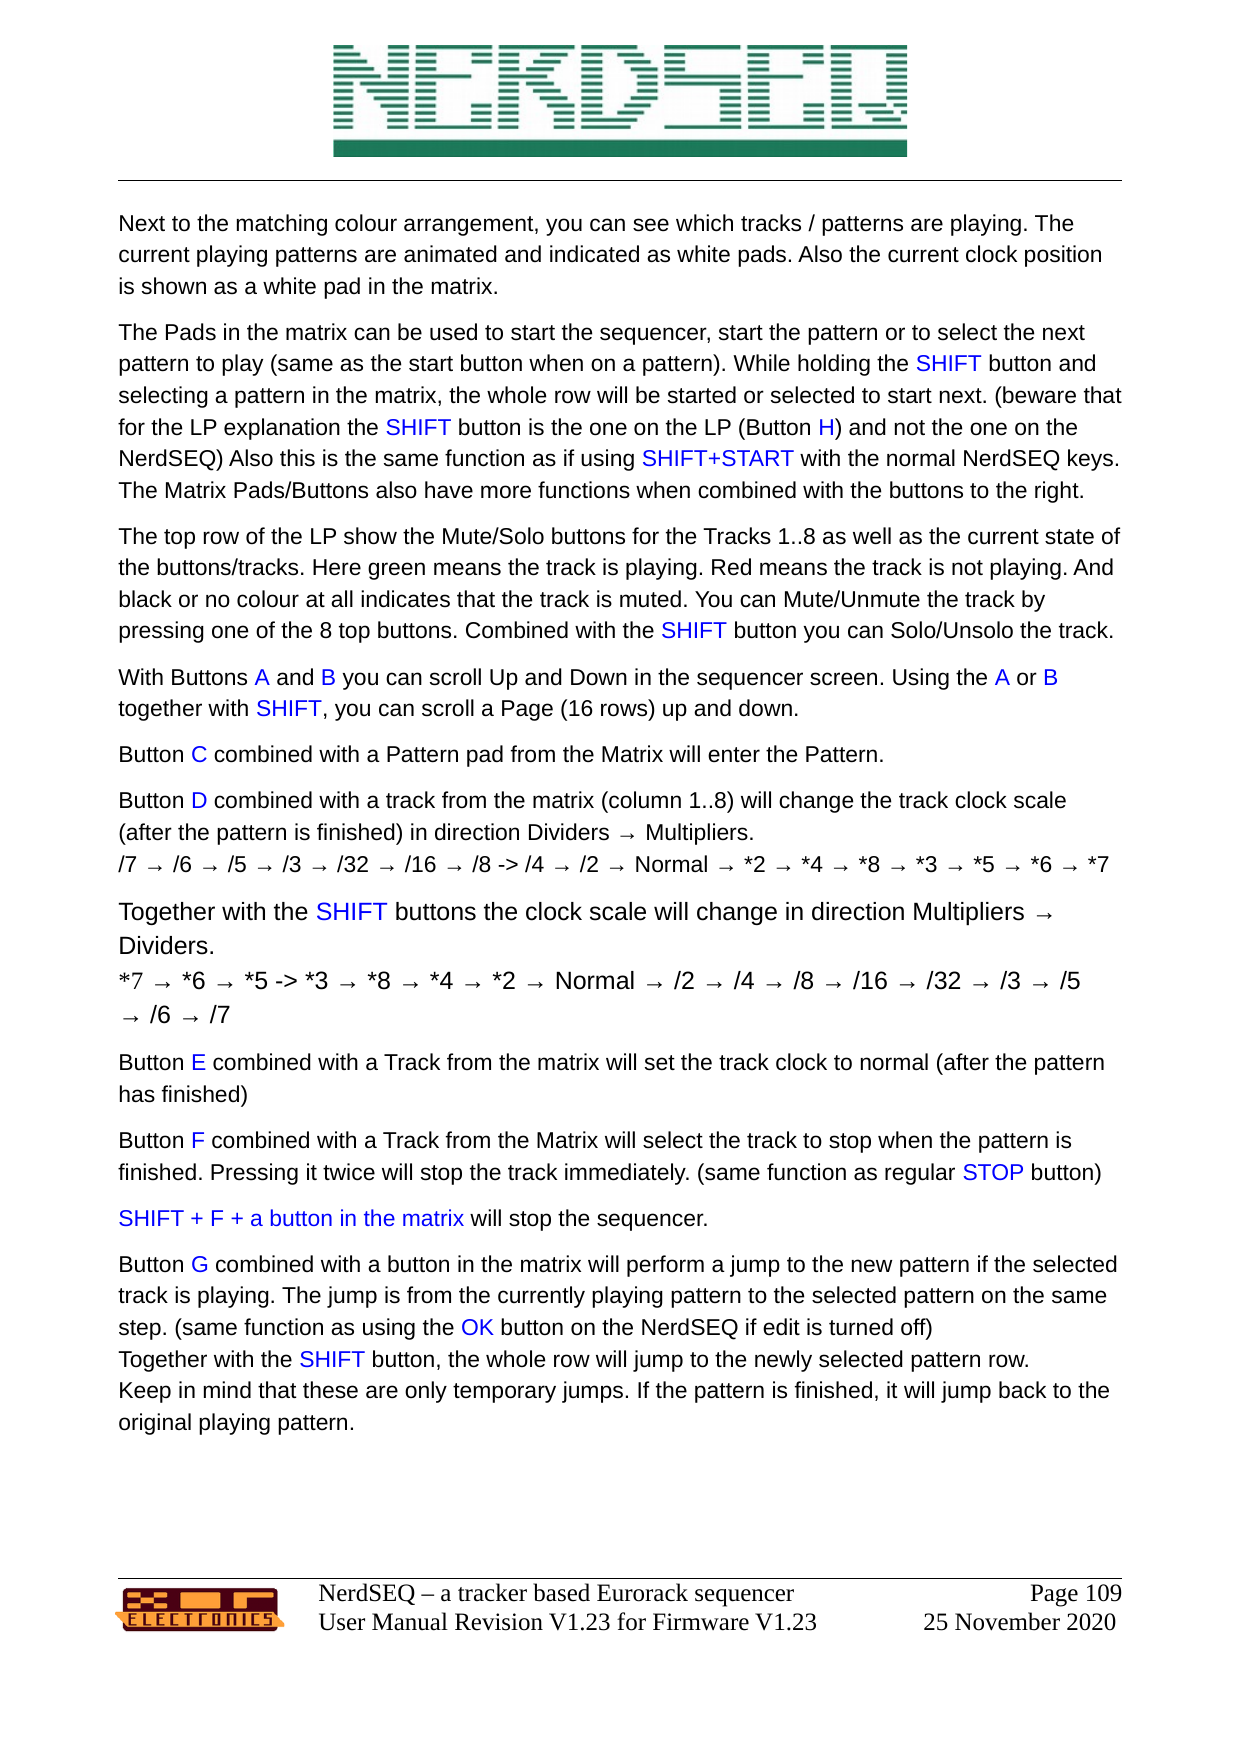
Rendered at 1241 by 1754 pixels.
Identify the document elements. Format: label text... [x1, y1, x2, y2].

text The top row of the LP show the Mute/Solo buttons for the Tracks 1..8 as well as the current state of the buttons/tracks. Here green means the track is playing. Red means the track is not playing. And black or no colour at all indicates that the track is muted. You can Mute/Unmute the track by pressing one of the 8 top buttons. Combined with the SHIFT button you can Solo/Unsolo the track. [118, 523, 1122, 644]
text Button D combined with a track from the matrix (column 1..8) will change the track clock scale (after the pattern is finished) in direction Dividers → Multipliers. /7 → /6 → /5 → /3 → /32 → /16 → /8 -> /4 → /2 → Normal → *2 → *4 → *8 → *3 → *5 → *6 → *7 [118, 787, 1122, 877]
text Next to the matching colour arrangement, you can see which tracks / patterns are playing. The current playing patterns are animated and indicated as white pads. Also the current clock position is shown as a white pad in the matrix. [118, 209, 1122, 299]
text Button C combined with a Pattern pad from the Matrix will enter the Pattern. [118, 741, 1122, 768]
text With Buttons A and B you can scroll Up and Down in the sequencer screen. Using the A or B together with SHIFT, you can scroll a Page (16 rows) up and down. [118, 664, 1122, 722]
picture [115, 1584, 285, 1634]
text SHIFT + F + a button in the matrix will stop the sequencer. [118, 1205, 1122, 1231]
text Together with the SHIFT buttons the clock scale will change in direction Multipliers → Dividers. *7 → *6 → *5 -> *3 → *8 → *4 → *2 → Normal → /2 → /4 → /8 → /16 → /32 → /3 → /5 → /6 → /7 [118, 897, 1122, 1029]
text Button F combined with a Track from the Matrix will select the track to stop when the pattern is finished. Pressing it twice will stop the track immediately. (same function as regular STOP button) [118, 1127, 1122, 1185]
text The Pads in the matrix can be used to start the sequencer, start the pattern or to select the next pattern to play (same as the start button when on a pattern). While holding the SHIFT button and selecting a pattern in the matrix, the whole row will be started or selected to start next. (beware that for the LP explanation the SHIFT button is the one on the LP (Button H) and not the one on the NerdSEQ) Also this is the same function as if using SHIFT+START with the normal NerdSEQ keys. The Matrix Pads/Buttons also have more functions when combined with the buttons to the right. [118, 319, 1122, 503]
picture [333, 45, 908, 157]
text Button E combined with a Track from the matrix will set the track clock to normal (after the pattern has finished) [118, 1049, 1122, 1107]
text Button G combined with a button in the matrix will perform a jump to the new pattern if the selected track is playing. The jump is from the currently playing pattern to the selected pattern on the same step. (same function as using the OK button on the NerdSEQ if edit is turned off) Together with the SHIFT button, the whole row will jump to the newly selected pattern row. Keep in mind that these are only temporary jumps. If the pattern is finished, it will jump back to the original playing pattern. [118, 1251, 1122, 1435]
